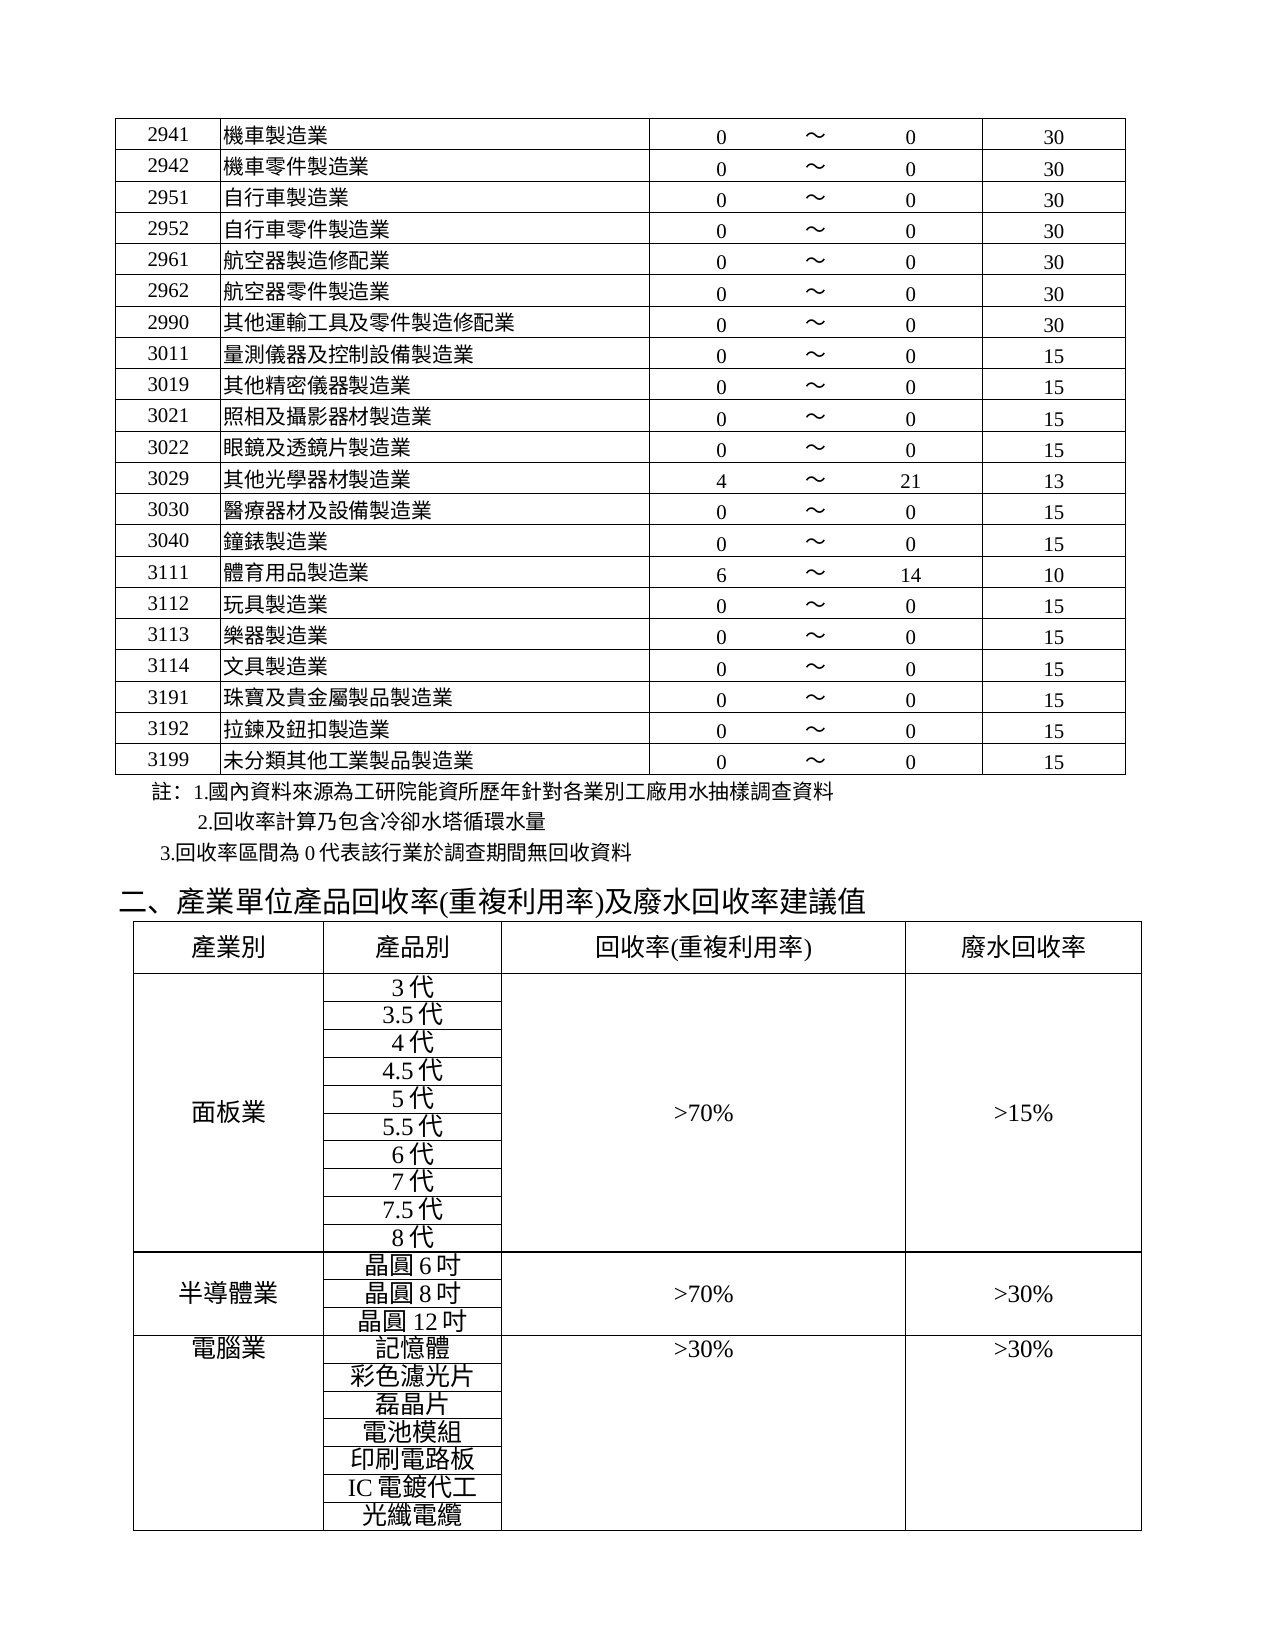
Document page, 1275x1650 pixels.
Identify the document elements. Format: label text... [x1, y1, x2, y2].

table_cell 0 [839, 588, 982, 618]
table_cell 其他光學器材製造業 [221, 463, 649, 493]
table_cell 15 [983, 432, 1125, 462]
table_cell ～ [793, 588, 839, 618]
table_cell ～ [793, 650, 839, 681]
table_cell 7.5代 [324, 1197, 501, 1224]
table_cell 2990 [116, 307, 220, 337]
table_cell 0 [839, 713, 982, 743]
table_cell 玩具製造業 [221, 588, 649, 618]
table_header 回收率(重複利用率) [502, 922, 905, 973]
table_cell ～ [793, 275, 839, 306]
table_cell 14 [839, 557, 982, 587]
table_cell 13 [983, 463, 1125, 493]
table_cell 3029 [116, 463, 220, 493]
table_header 產品別 [324, 922, 501, 973]
table_cell 0 [839, 525, 982, 556]
table_cell >15% [906, 974, 1141, 1251]
table_cell 15 [983, 338, 1125, 368]
table_cell 2951 [116, 182, 220, 212]
table_cell 10 [983, 557, 1125, 587]
table_cell 0 [839, 119, 982, 149]
table_cell ～ [793, 432, 839, 462]
table_cell 4.5代 [324, 1058, 501, 1084]
table_cell 2961 [116, 244, 220, 274]
table_cell 6 [650, 557, 793, 587]
table_cell 0 [650, 432, 793, 462]
table_cell 30 [983, 119, 1125, 149]
table_cell 15 [983, 682, 1125, 712]
table_cell 3113 [116, 619, 220, 649]
table_cell ～ [793, 713, 839, 743]
table_cell 0 [650, 494, 793, 524]
table_cell 0 [650, 275, 793, 306]
table_cell 3191 [116, 682, 220, 712]
table_cell 文具製造業 [221, 650, 649, 681]
table_cell 0 [650, 525, 793, 556]
table_cell 記憶體 [324, 1336, 501, 1363]
table_cell 電腦業 [134, 1336, 323, 1529]
table_cell 0 [650, 588, 793, 618]
table_cell ～ [793, 557, 839, 587]
table_cell 3019 [116, 369, 220, 399]
table_cell 0 [650, 119, 793, 149]
text 2.回收率計算乃包含冷卻水塔循環水量 [165, 806, 1157, 836]
table_cell 2962 [116, 275, 220, 306]
table_cell ～ [793, 150, 839, 181]
table_cell 晶圓6吋 [324, 1253, 501, 1279]
table_cell 其他運輸工具及零件製造修配業 [221, 307, 649, 337]
table_cell 0 [839, 494, 982, 524]
table_cell 晶圓12吋 [324, 1308, 501, 1335]
table_cell ～ [793, 400, 839, 431]
table_cell ～ [793, 338, 839, 368]
table_cell 0 [839, 182, 982, 212]
table_cell 2942 [116, 150, 220, 181]
table_cell 3011 [116, 338, 220, 368]
table_cell 7代 [324, 1169, 501, 1196]
table_cell 3111 [116, 557, 220, 587]
table_cell >70% [502, 1253, 905, 1335]
table_cell 其他精密儀器製造業 [221, 369, 649, 399]
table_cell 5代 [324, 1086, 501, 1112]
table_cell 航空器製造修配業 [221, 244, 649, 274]
table_cell 4 [650, 463, 793, 493]
table_cell 0 [650, 650, 793, 681]
table_cell 0 [839, 275, 982, 306]
table_cell 0 [839, 338, 982, 368]
table_cell 鐘錶製造業 [221, 525, 649, 556]
table_cell 體育用品製造業 [221, 557, 649, 587]
table_cell 0 [839, 744, 982, 774]
table_cell 3.5代 [324, 1002, 501, 1029]
table_cell 30 [983, 182, 1125, 212]
table_cell 30 [983, 275, 1125, 306]
table_cell 2941 [116, 119, 220, 149]
table_cell 15 [983, 650, 1125, 681]
table_cell 0 [650, 244, 793, 274]
table_cell 彩色濾光片 [324, 1364, 501, 1391]
table_cell 0 [839, 650, 982, 681]
table_cell 醫療器材及設備製造業 [221, 494, 649, 524]
table_header 廢水回收率 [906, 922, 1141, 973]
table_cell 3192 [116, 713, 220, 743]
table_cell 0 [650, 400, 793, 431]
table_cell 4代 [324, 1030, 501, 1057]
table_cell 0 [650, 338, 793, 368]
table_cell 0 [839, 244, 982, 274]
table_cell 0 [839, 150, 982, 181]
table_cell 21 [839, 463, 982, 493]
text 註：1.國內資料來源為工研院能資所歷年針對各業別工廠用水抽樣調查資料 [119, 775, 1157, 806]
table_cell 0 [650, 182, 793, 212]
table_cell 0 [650, 682, 793, 712]
table_cell ～ [793, 119, 839, 149]
table_cell 0 [839, 400, 982, 431]
table_cell 樂器製造業 [221, 619, 649, 649]
table_cell 30 [983, 307, 1125, 337]
table_cell 3030 [116, 494, 220, 524]
table_cell 照相及攝影器材製造業 [221, 400, 649, 431]
table_cell 0 [650, 150, 793, 181]
text 二、產業單位產品回收率(重複利用率)及廢水回收率建議值 [118, 878, 1157, 921]
table_cell 未分類其他工業製品製造業 [221, 744, 649, 774]
table_cell ～ [793, 307, 839, 337]
table_cell 電池模組 [324, 1419, 501, 1446]
table_cell ～ [793, 494, 839, 524]
table_cell 3112 [116, 588, 220, 618]
table_cell >30% [906, 1336, 1141, 1529]
table_cell 15 [983, 400, 1125, 431]
table_cell 0 [650, 744, 793, 774]
table_cell 0 [839, 619, 982, 649]
table_cell 磊晶片 [324, 1392, 501, 1418]
table_cell 3199 [116, 744, 220, 774]
table_cell >30% [906, 1253, 1141, 1335]
table_cell 15 [983, 619, 1125, 649]
table_cell 0 [839, 307, 982, 337]
table_cell 30 [983, 244, 1125, 274]
table_cell 量測儀器及控制設備製造業 [221, 338, 649, 368]
table_cell 3021 [116, 400, 220, 431]
table_cell 航空器零件製造業 [221, 275, 649, 306]
table_cell ～ [793, 619, 839, 649]
table_cell 15 [983, 713, 1125, 743]
table_cell 3114 [116, 650, 220, 681]
text 3.回收率區間為0代表該行業於調查期間無回收資料 [118, 836, 1157, 866]
table_cell 0 [839, 432, 982, 462]
table_cell 0 [650, 307, 793, 337]
table_cell 15 [983, 494, 1125, 524]
table_cell ～ [793, 525, 839, 556]
table_cell 5.5代 [324, 1114, 501, 1140]
table_cell ～ [793, 244, 839, 274]
table_cell 30 [983, 213, 1125, 243]
table_cell 機車製造業 [221, 119, 649, 149]
table_cell 15 [983, 588, 1125, 618]
table_cell 6代 [324, 1141, 501, 1168]
table_cell 半導體業 [134, 1253, 323, 1335]
table_cell 面板業 [134, 974, 323, 1251]
table_cell 0 [650, 713, 793, 743]
table_cell 0 [650, 369, 793, 399]
table_cell ～ [793, 463, 839, 493]
table_cell ～ [793, 213, 839, 243]
table_cell 0 [839, 682, 982, 712]
table_cell 自行車零件製造業 [221, 213, 649, 243]
table_cell 0 [650, 619, 793, 649]
table_cell 拉鍊及鈕扣製造業 [221, 713, 649, 743]
table_cell 3040 [116, 525, 220, 556]
table_cell 珠寶及貴金屬製品製造業 [221, 682, 649, 712]
table_cell 3代 [324, 974, 501, 1001]
table_cell IC電鍍代工 [324, 1475, 501, 1502]
table_cell 15 [983, 369, 1125, 399]
table_cell 光纖電纜 [324, 1503, 501, 1529]
table_cell 8代 [324, 1225, 501, 1251]
table_cell ～ [793, 369, 839, 399]
table_cell 15 [983, 744, 1125, 774]
table_cell 機車零件製造業 [221, 150, 649, 181]
table_cell 30 [983, 150, 1125, 181]
table_cell 0 [839, 369, 982, 399]
table_cell >30% [502, 1336, 905, 1529]
table_cell >70% [502, 974, 905, 1251]
table_cell 晶圓8吋 [324, 1280, 501, 1307]
table_cell 15 [983, 525, 1125, 556]
table_header 產業別 [134, 922, 323, 973]
table_cell 0 [839, 213, 982, 243]
table_cell 3022 [116, 432, 220, 462]
table_cell 自行車製造業 [221, 182, 649, 212]
table_cell 眼鏡及透鏡片製造業 [221, 432, 649, 462]
table_cell ～ [793, 744, 839, 774]
table_cell 0 [650, 213, 793, 243]
table_cell 印刷電路板 [324, 1447, 501, 1474]
table_cell ～ [793, 182, 839, 212]
table_cell 2952 [116, 213, 220, 243]
table_cell ～ [793, 682, 839, 712]
